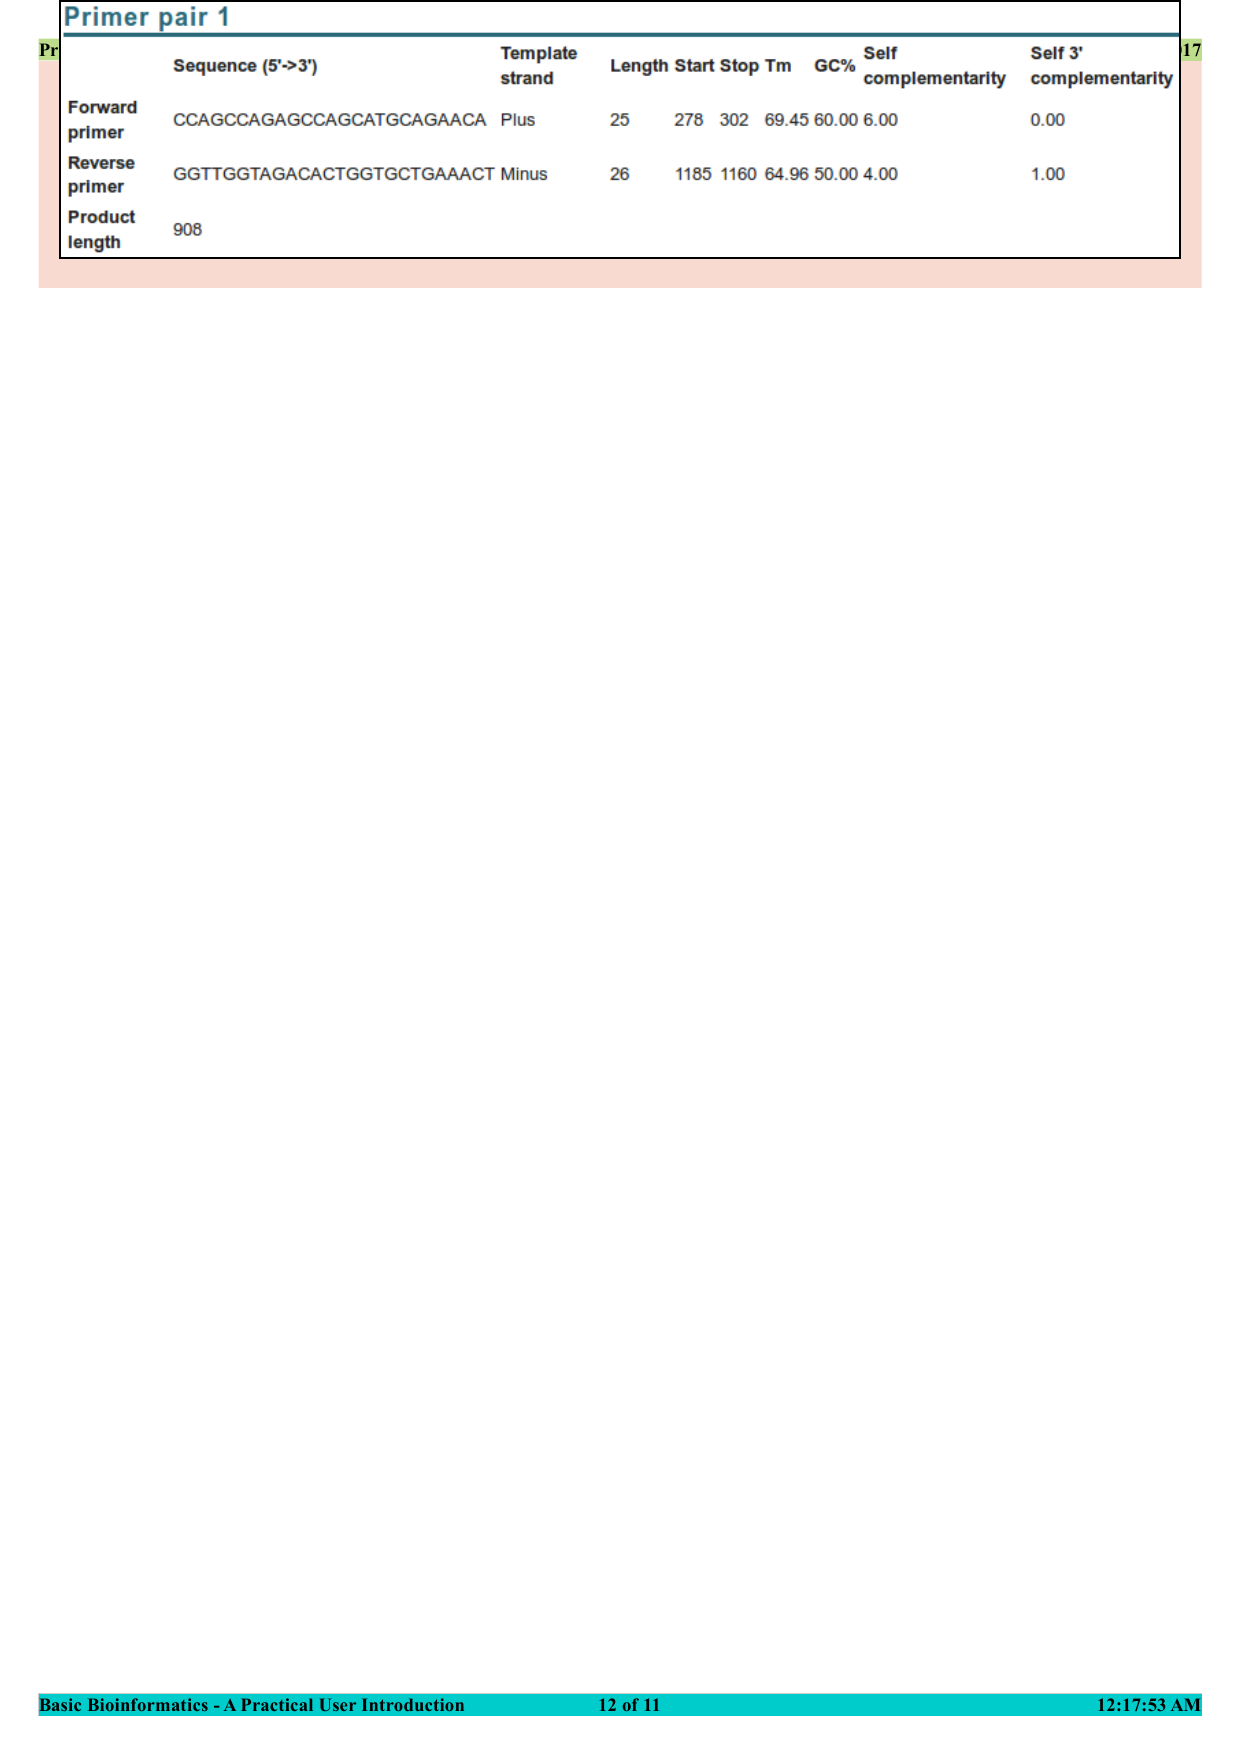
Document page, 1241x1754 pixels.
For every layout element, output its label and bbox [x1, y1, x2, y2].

picture [61, 2, 1179, 257]
